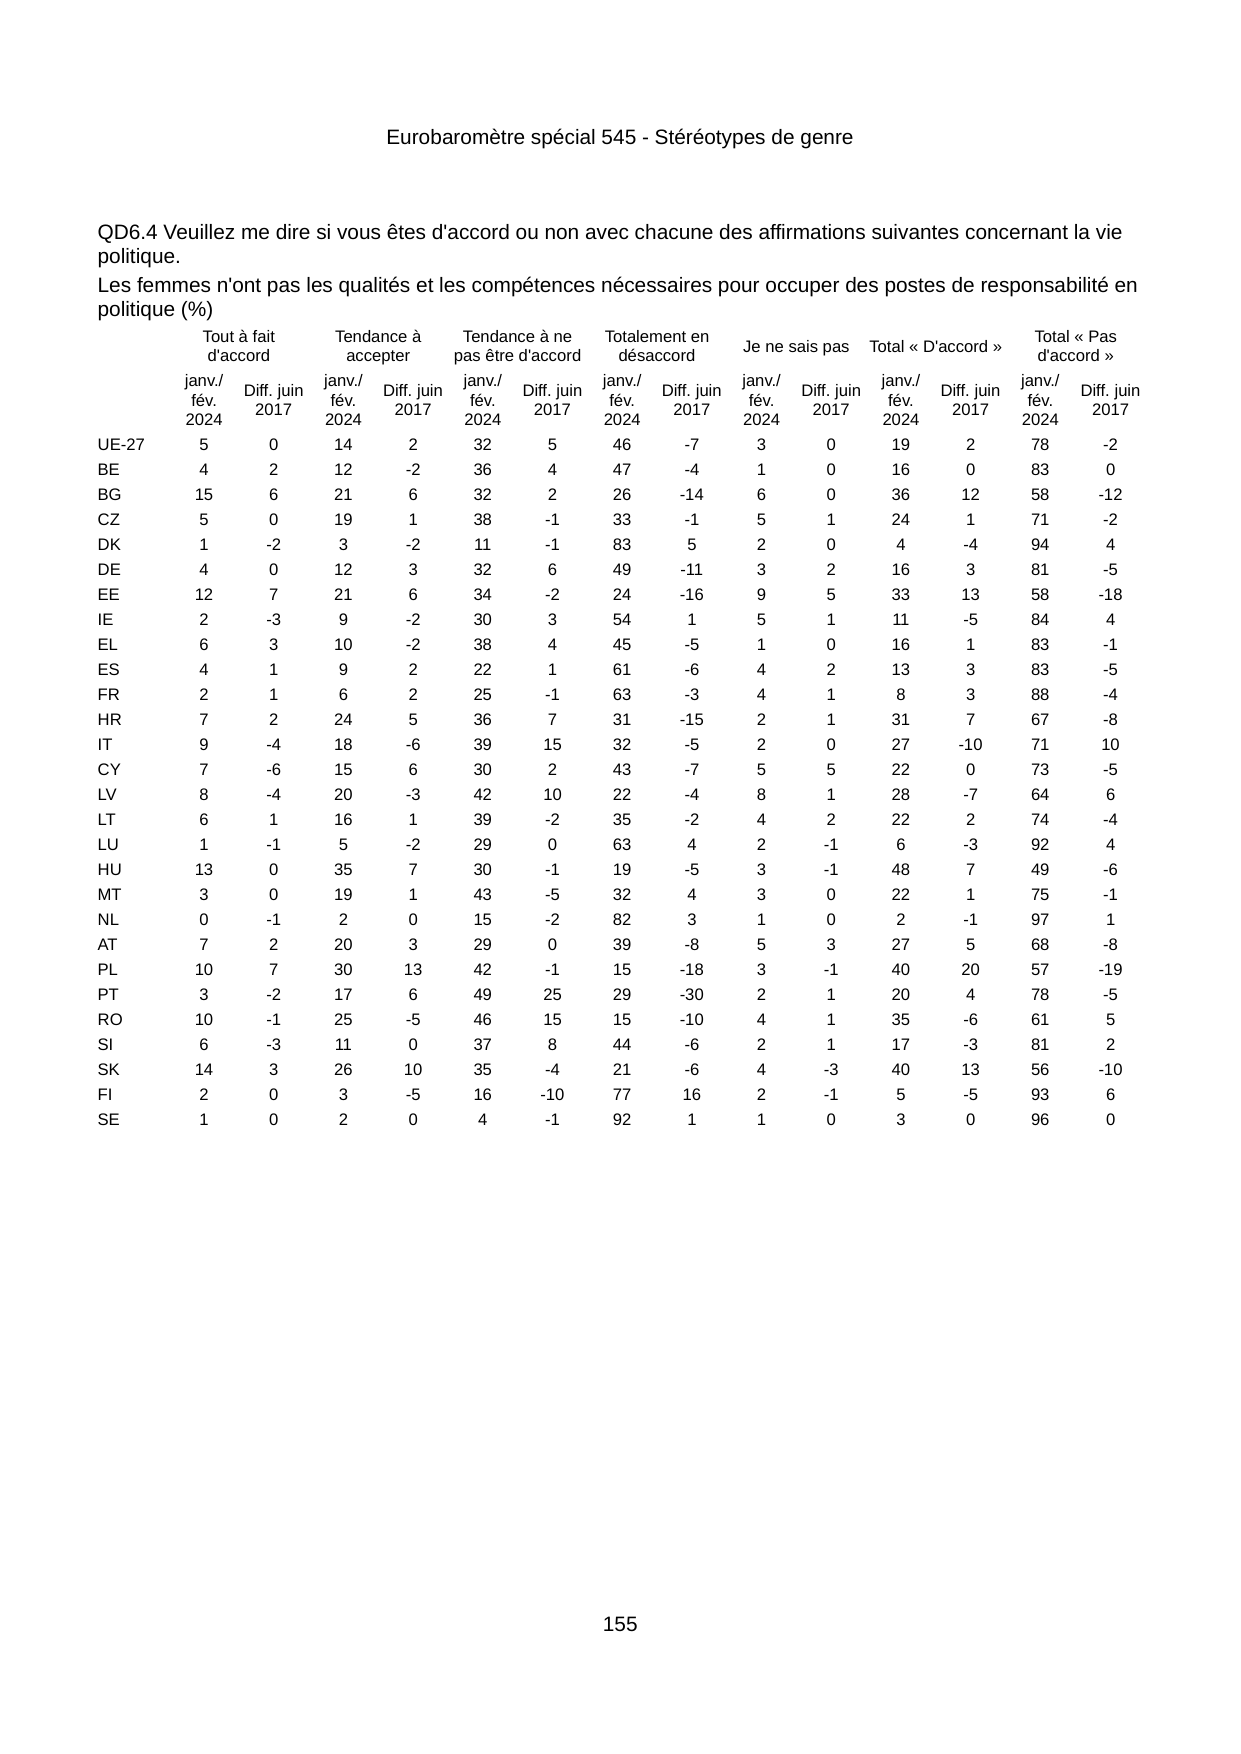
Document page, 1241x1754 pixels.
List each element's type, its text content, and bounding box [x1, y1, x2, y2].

table_cell -6 [1075, 857, 1146, 882]
table_cell -4 [936, 532, 1005, 557]
table_cell 4 [169, 457, 239, 482]
table_cell 97 [1005, 907, 1075, 932]
table_cell 26 [587, 482, 657, 507]
table_cell 20 [936, 957, 1005, 982]
table_cell 15 [518, 1007, 587, 1032]
table_cell 13 [378, 957, 448, 982]
table_cell 2 [796, 557, 866, 582]
table_cell -4 [239, 732, 308, 757]
table_cell 6 [169, 807, 239, 832]
table_cell BG [95, 482, 169, 507]
table_cell 22 [448, 657, 517, 682]
table_cell 94 [1005, 532, 1075, 557]
table_cell janv./fév. 2024 [866, 368, 936, 432]
table_cell 1 [796, 782, 866, 807]
table_cell -18 [1075, 582, 1146, 607]
table_cell 3 [308, 532, 378, 557]
table_cell EL [95, 632, 169, 657]
table_cell HR [95, 707, 169, 732]
table_cell -8 [1075, 932, 1146, 957]
table_cell 22 [866, 757, 936, 782]
table_cell 3 [378, 557, 448, 582]
table_cell 0 [796, 632, 866, 657]
table_cell 0 [239, 432, 308, 457]
table_cell 0 [378, 1107, 448, 1132]
table_cell 78 [1005, 432, 1075, 457]
table_cell 71 [1005, 732, 1075, 757]
table_cell -10 [936, 732, 1005, 757]
table_cell 9 [308, 607, 378, 632]
table_cell IE [95, 607, 169, 632]
table_cell 36 [866, 482, 936, 507]
table_cell 2 [378, 657, 448, 682]
table_cell -8 [657, 932, 726, 957]
table_cell 3 [308, 1082, 378, 1107]
table_cell 35 [308, 857, 378, 882]
table_cell -7 [936, 782, 1005, 807]
table_cell 4 [169, 557, 239, 582]
table_cell 25 [518, 982, 587, 1007]
table_cell -1 [518, 507, 587, 532]
table_cell 10 [169, 957, 239, 982]
table_cell 13 [936, 1057, 1005, 1082]
table_cell 31 [866, 707, 936, 732]
table_cell 6 [378, 582, 448, 607]
table_cell 46 [587, 432, 657, 457]
table_cell 10 [169, 1007, 239, 1032]
table_cell 21 [308, 582, 378, 607]
table_cell 61 [587, 657, 657, 682]
table_cell LT [95, 807, 169, 832]
table_cell 3 [169, 982, 239, 1007]
table_cell Diff. juin 2017 [518, 368, 587, 432]
table_cell 32 [448, 482, 517, 507]
table_cell 0 [796, 1107, 866, 1132]
table_cell 15 [308, 757, 378, 782]
table_cell -1 [239, 832, 308, 857]
table_cell Diff. juin 2017 [936, 368, 1005, 432]
table_cell 6 [378, 982, 448, 1007]
table_cell 63 [587, 832, 657, 857]
table_cell 3 [936, 657, 1005, 682]
table_cell 28 [866, 782, 936, 807]
table_cell 8 [518, 1032, 587, 1057]
table_cell 2 [726, 707, 796, 732]
table_cell 39 [448, 732, 517, 757]
table_cell -1 [518, 682, 587, 707]
table_cell 15 [518, 732, 587, 757]
table_cell 1 [239, 807, 308, 832]
table_cell 1 [796, 507, 866, 532]
table_cell 2 [726, 732, 796, 757]
table_cell 5 [796, 582, 866, 607]
table_cell 10 [378, 1057, 448, 1082]
table_cell -5 [378, 1007, 448, 1032]
table_cell -1 [796, 857, 866, 882]
table_cell -3 [378, 782, 448, 807]
table_cell 24 [308, 707, 378, 732]
table_cell 22 [866, 807, 936, 832]
table_cell 71 [1005, 507, 1075, 532]
table_cell 12 [308, 557, 378, 582]
table_cell 22 [866, 882, 936, 907]
table_cell -4 [657, 782, 726, 807]
table_cell 2 [169, 607, 239, 632]
table_cell 5 [796, 757, 866, 782]
table_cell 4 [726, 807, 796, 832]
table_cell -7 [657, 432, 726, 457]
table_cell 0 [796, 907, 866, 932]
table_cell 32 [587, 732, 657, 757]
table_cell 75 [1005, 882, 1075, 907]
table_cell Tout à fait d'accord [169, 324, 308, 368]
table_cell -2 [378, 832, 448, 857]
table_cell 49 [448, 982, 517, 1007]
table_cell SE [95, 1107, 169, 1132]
table_cell 0 [239, 857, 308, 882]
table_cell -8 [1075, 707, 1146, 732]
table_cell BE [95, 457, 169, 482]
table_cell 3 [936, 557, 1005, 582]
table_cell 0 [796, 732, 866, 757]
table_cell 14 [169, 1057, 239, 1082]
table_cell 7 [936, 707, 1005, 732]
table_cell -6 [239, 757, 308, 782]
table_cell 36 [448, 707, 517, 732]
table_cell Diff. juin 2017 [378, 368, 448, 432]
table_cell 17 [866, 1032, 936, 1057]
table_cell 1 [378, 807, 448, 832]
table_cell 2 [308, 1107, 378, 1132]
table_cell 6 [239, 482, 308, 507]
table_cell ES [95, 657, 169, 682]
table_cell -5 [518, 882, 587, 907]
table_cell 0 [936, 757, 1005, 782]
table_cell 6 [518, 557, 587, 582]
table_cell 13 [936, 582, 1005, 607]
table_cell 83 [587, 532, 657, 557]
table_cell -7 [657, 757, 726, 782]
table_cell 68 [1005, 932, 1075, 957]
table_cell 0 [796, 432, 866, 457]
table_cell 1 [657, 1107, 726, 1132]
table_cell 16 [308, 807, 378, 832]
table_cell HU [95, 857, 169, 882]
table_cell 2 [796, 807, 866, 832]
table_cell 8 [169, 782, 239, 807]
table_cell 7 [169, 757, 239, 782]
table_cell 3 [239, 1057, 308, 1082]
table_cell 15 [587, 957, 657, 982]
table_cell -3 [239, 1032, 308, 1057]
table_cell 16 [448, 1082, 517, 1107]
table_cell 16 [657, 1082, 726, 1107]
table_cell 11 [308, 1032, 378, 1057]
table_cell 4 [518, 632, 587, 657]
table_cell FR [95, 682, 169, 707]
table_cell 0 [796, 482, 866, 507]
table_cell 2 [518, 482, 587, 507]
table_cell 38 [448, 507, 517, 532]
table_cell 36 [448, 457, 517, 482]
table_cell 4 [726, 1007, 796, 1032]
table_cell -5 [657, 857, 726, 882]
table_cell 92 [587, 1107, 657, 1132]
table_cell EE [95, 582, 169, 607]
table_cell CZ [95, 507, 169, 532]
table_cell -2 [239, 982, 308, 1007]
table_cell 20 [308, 932, 378, 957]
table_cell -3 [936, 1032, 1005, 1057]
table_cell [95, 368, 169, 432]
table_cell 6 [169, 632, 239, 657]
table_cell 8 [726, 782, 796, 807]
table_cell 0 [518, 932, 587, 957]
table_cell 3 [726, 957, 796, 982]
table_cell Diff. juin 2017 [796, 368, 866, 432]
table_cell 33 [866, 582, 936, 607]
table_cell 19 [587, 857, 657, 882]
table_cell 33 [587, 507, 657, 532]
table_cell 5 [936, 932, 1005, 957]
table_cell 0 [1075, 1107, 1146, 1132]
table_cell 7 [169, 932, 239, 957]
table_cell 2 [1075, 1032, 1146, 1057]
table_cell 12 [308, 457, 378, 482]
table_cell 0 [239, 1107, 308, 1132]
table_cell 2 [866, 907, 936, 932]
table_cell -1 [657, 507, 726, 532]
table_cell 13 [866, 657, 936, 682]
table_cell 42 [448, 782, 517, 807]
table_cell 12 [169, 582, 239, 607]
table_cell 39 [587, 932, 657, 957]
table_cell LV [95, 782, 169, 807]
table_cell 5 [657, 532, 726, 557]
table_cell -1 [518, 1107, 587, 1132]
table_cell PL [95, 957, 169, 982]
table_cell 2 [239, 932, 308, 957]
table_cell LU [95, 832, 169, 857]
table_cell 35 [587, 807, 657, 832]
table_cell -10 [657, 1007, 726, 1032]
table_cell SI [95, 1032, 169, 1057]
table_cell 24 [866, 507, 936, 532]
table_cell 2 [169, 682, 239, 707]
table_cell -5 [657, 732, 726, 757]
table_cell -6 [936, 1007, 1005, 1032]
table_cell 0 [169, 907, 239, 932]
table_cell 83 [1005, 457, 1075, 482]
table_cell 2 [378, 432, 448, 457]
table_cell 1 [726, 1107, 796, 1132]
table_cell 1 [378, 882, 448, 907]
table_cell 61 [1005, 1007, 1075, 1032]
table_cell 4 [936, 982, 1005, 1007]
table_cell 2 [726, 532, 796, 557]
table_cell -5 [1075, 757, 1146, 782]
table_cell 2 [308, 907, 378, 932]
table_cell 32 [587, 882, 657, 907]
table_cell 4 [169, 657, 239, 682]
table_cell 15 [587, 1007, 657, 1032]
table_cell 27 [866, 732, 936, 757]
table_cell 10 [308, 632, 378, 657]
table_cell 47 [587, 457, 657, 482]
table_cell -5 [936, 607, 1005, 632]
table_cell 4 [657, 882, 726, 907]
table_cell 67 [1005, 707, 1075, 732]
table_cell -3 [936, 832, 1005, 857]
table_cell 46 [448, 1007, 517, 1032]
table_cell 3 [726, 882, 796, 907]
table_cell NL [95, 907, 169, 932]
table_cell Diff. juin 2017 [239, 368, 308, 432]
table_cell 35 [866, 1007, 936, 1032]
table_cell 1 [169, 1107, 239, 1132]
table_cell -4 [1075, 682, 1146, 707]
table_cell 25 [448, 682, 517, 707]
table_cell 2 [936, 432, 1005, 457]
table_cell 73 [1005, 757, 1075, 782]
table_cell 4 [518, 457, 587, 482]
table_cell 0 [936, 457, 1005, 482]
table_cell -5 [1075, 657, 1146, 682]
table_cell 25 [308, 1007, 378, 1032]
table_cell [95, 324, 169, 368]
table_cell 9 [308, 657, 378, 682]
table_cell 9 [726, 582, 796, 607]
table_cell 11 [448, 532, 517, 557]
table_cell -2 [378, 607, 448, 632]
table_cell 15 [169, 482, 239, 507]
table_cell 1 [726, 907, 796, 932]
table_cell 83 [1005, 632, 1075, 657]
table_cell 1 [796, 607, 866, 632]
table_cell -1 [796, 957, 866, 982]
table_cell -3 [239, 607, 308, 632]
table_cell 37 [448, 1032, 517, 1057]
table_cell -6 [378, 732, 448, 757]
table_cell 1 [936, 507, 1005, 532]
table_cell 38 [448, 632, 517, 657]
table_cell -4 [518, 1057, 587, 1082]
table_cell 22 [587, 782, 657, 807]
table_cell 4 [657, 832, 726, 857]
table_cell 3 [518, 607, 587, 632]
table_cell -5 [936, 1082, 1005, 1107]
table_cell 3 [239, 632, 308, 657]
table_cell janv./fév. 2024 [169, 368, 239, 432]
table_cell 0 [239, 507, 308, 532]
table_cell 6 [378, 482, 448, 507]
table_cell -1 [518, 532, 587, 557]
table_cell 48 [866, 857, 936, 882]
table_cell Diff. juin 2017 [1075, 368, 1146, 432]
table_cell 5 [169, 432, 239, 457]
table_cell 14 [308, 432, 378, 457]
table_cell 5 [1075, 1007, 1146, 1032]
table_cell 58 [1005, 582, 1075, 607]
table_cell 6 [726, 482, 796, 507]
table_cell 10 [1075, 732, 1146, 757]
table_cell -4 [657, 457, 726, 482]
table_cell 1 [796, 1032, 866, 1057]
table_cell 8 [866, 682, 936, 707]
table_cell 21 [587, 1057, 657, 1082]
table_cell 6 [308, 682, 378, 707]
table_cell 5 [378, 707, 448, 732]
table_cell -5 [657, 632, 726, 657]
table_cell 1 [239, 682, 308, 707]
table_cell Les femmes n'ont pas les qualités et les compétences nécessaires pour occuper des postes de responsabilité en politique (%) [95, 270, 1146, 324]
table_cell -2 [1075, 507, 1146, 532]
table_cell -2 [378, 632, 448, 657]
table_cell 12 [936, 482, 1005, 507]
table_cell SK [95, 1057, 169, 1082]
table_cell 40 [866, 1057, 936, 1082]
table_cell janv./fév. 2024 [448, 368, 517, 432]
table_cell 32 [448, 432, 517, 457]
table_cell 5 [308, 832, 378, 857]
table_cell -10 [518, 1082, 587, 1107]
table_cell 43 [587, 757, 657, 782]
table_cell 0 [378, 1032, 448, 1057]
table_cell 1 [169, 832, 239, 857]
table_cell -11 [657, 557, 726, 582]
table_cell 20 [308, 782, 378, 807]
table_cell -5 [1075, 557, 1146, 582]
table_cell -2 [378, 457, 448, 482]
table_cell -1 [239, 1007, 308, 1032]
table_cell 34 [448, 582, 517, 607]
table_cell 1 [726, 457, 796, 482]
table_cell janv./fév. 2024 [726, 368, 796, 432]
table_cell MT [95, 882, 169, 907]
table_cell 44 [587, 1032, 657, 1057]
table_cell 3 [866, 1107, 936, 1132]
table_cell 0 [1075, 457, 1146, 482]
table_cell 5 [726, 757, 796, 782]
table_cell 1 [169, 532, 239, 557]
table_cell 6 [169, 1032, 239, 1057]
table_cell 35 [448, 1057, 517, 1082]
table_cell -1 [518, 857, 587, 882]
table_cell 7 [239, 957, 308, 982]
table_cell 54 [587, 607, 657, 632]
table_cell 16 [866, 632, 936, 657]
table_cell 16 [866, 557, 936, 582]
table_cell -2 [518, 907, 587, 932]
table_cell 4 [1075, 532, 1146, 557]
table_cell 7 [378, 857, 448, 882]
table_cell -1 [239, 907, 308, 932]
table_cell 19 [308, 507, 378, 532]
table_cell 2 [796, 657, 866, 682]
table_cell 7 [518, 707, 587, 732]
table_cell 17 [308, 982, 378, 1007]
table_cell 15 [448, 907, 517, 932]
table_cell 0 [936, 1107, 1005, 1132]
table_cell DE [95, 557, 169, 582]
table_cell 88 [1005, 682, 1075, 707]
table_cell 82 [587, 907, 657, 932]
table_cell 32 [448, 557, 517, 582]
table_cell 1 [796, 682, 866, 707]
table_cell 9 [169, 732, 239, 757]
table_cell 4 [726, 657, 796, 682]
table_cell 4 [1075, 607, 1146, 632]
table_cell 5 [518, 432, 587, 457]
table_cell -4 [239, 782, 308, 807]
table_cell 5 [866, 1082, 936, 1107]
table_cell 93 [1005, 1082, 1075, 1107]
table_cell 21 [308, 482, 378, 507]
table_cell -3 [657, 682, 726, 707]
table_cell -2 [239, 532, 308, 557]
table_cell -1 [796, 832, 866, 857]
table_cell -6 [657, 657, 726, 682]
table_cell PT [95, 982, 169, 1007]
table_cell 83 [1005, 657, 1075, 682]
table_cell 7 [169, 707, 239, 732]
table_cell -1 [1075, 632, 1146, 657]
table_cell 1 [518, 657, 587, 682]
table_cell 0 [239, 882, 308, 907]
table_cell janv./fév. 2024 [1005, 368, 1075, 432]
table_cell 81 [1005, 1032, 1075, 1057]
table_cell -18 [657, 957, 726, 982]
table_cell 0 [378, 907, 448, 932]
table_cell 81 [1005, 557, 1075, 582]
table_cell 26 [308, 1057, 378, 1082]
table_cell 49 [1005, 857, 1075, 882]
table_cell 30 [448, 757, 517, 782]
table_cell -1 [518, 957, 587, 982]
table_cell 3 [796, 932, 866, 957]
table_cell 1 [657, 607, 726, 632]
table_cell 5 [726, 607, 796, 632]
table_cell 1 [936, 632, 1005, 657]
table_cell 7 [936, 857, 1005, 882]
table_cell 3 [657, 907, 726, 932]
table_cell 3 [169, 882, 239, 907]
table_cell 1 [796, 982, 866, 1007]
table_cell 2 [726, 1082, 796, 1107]
table_cell 4 [448, 1107, 517, 1132]
table_cell Tendance à ne pas être d'accord [448, 324, 587, 368]
table_cell -19 [1075, 957, 1146, 982]
table_cell 2 [726, 982, 796, 1007]
table_cell -1 [936, 907, 1005, 932]
table_cell 1 [796, 707, 866, 732]
table_cell 40 [866, 957, 936, 982]
table_cell 24 [587, 582, 657, 607]
table_cell 2 [726, 1032, 796, 1057]
table_cell 2 [239, 457, 308, 482]
table_cell -5 [1075, 982, 1146, 1007]
table_cell 0 [518, 832, 587, 857]
table_cell 3 [726, 432, 796, 457]
table_cell 7 [239, 582, 308, 607]
table_cell RO [95, 1007, 169, 1032]
table_cell 11 [866, 607, 936, 632]
table_cell 6 [378, 757, 448, 782]
table_cell -4 [1075, 807, 1146, 832]
table_cell -2 [518, 582, 587, 607]
table_cell 74 [1005, 807, 1075, 832]
table_cell FI [95, 1082, 169, 1107]
table_cell 1 [378, 507, 448, 532]
table_cell 2 [726, 832, 796, 857]
table_cell 57 [1005, 957, 1075, 982]
table_cell 6 [1075, 782, 1146, 807]
table_cell UE-27 [95, 432, 169, 457]
table_cell 2 [936, 807, 1005, 832]
table_cell 18 [308, 732, 378, 757]
table_cell janv./fév. 2024 [308, 368, 378, 432]
table_cell -2 [657, 807, 726, 832]
table_cell -1 [796, 1082, 866, 1107]
table_cell 78 [1005, 982, 1075, 1007]
table_cell 3 [726, 857, 796, 882]
table_cell -15 [657, 707, 726, 732]
table_cell 30 [448, 607, 517, 632]
table_cell 3 [726, 557, 796, 582]
table_cell CY [95, 757, 169, 782]
table_cell 3 [378, 932, 448, 957]
table_cell 6 [1075, 1082, 1146, 1107]
table_cell 96 [1005, 1107, 1075, 1132]
table_cell 2 [518, 757, 587, 782]
table_cell 58 [1005, 482, 1075, 507]
table_cell -2 [518, 807, 587, 832]
table_cell -2 [378, 532, 448, 557]
table_cell 19 [866, 432, 936, 457]
table_cell 64 [1005, 782, 1075, 807]
table_cell 2 [378, 682, 448, 707]
table_cell IT [95, 732, 169, 757]
table_cell 19 [308, 882, 378, 907]
table_cell 20 [866, 982, 936, 1007]
table_cell 0 [239, 557, 308, 582]
table_cell 1 [796, 1007, 866, 1032]
table_cell 30 [308, 957, 378, 982]
table_cell 1 [726, 632, 796, 657]
table_cell -3 [796, 1057, 866, 1082]
table_cell Je ne sais pas [726, 324, 866, 368]
table_cell -10 [1075, 1057, 1146, 1082]
table_cell 5 [726, 507, 796, 532]
table_cell 29 [448, 832, 517, 857]
table_cell 0 [796, 882, 866, 907]
table_cell 2 [239, 707, 308, 732]
table_cell 13 [169, 857, 239, 882]
table_cell Totalement en désaccord [587, 324, 726, 368]
table_cell 10 [518, 782, 587, 807]
table_cell 39 [448, 807, 517, 832]
table_cell -2 [1075, 432, 1146, 457]
table_cell 45 [587, 632, 657, 657]
table_cell 56 [1005, 1057, 1075, 1082]
table_cell -14 [657, 482, 726, 507]
table_cell 4 [866, 532, 936, 557]
table_cell Total « Pas d'accord » [1005, 324, 1146, 368]
table_cell 43 [448, 882, 517, 907]
table_cell 92 [1005, 832, 1075, 857]
table_cell -6 [657, 1057, 726, 1082]
table_cell 84 [1005, 607, 1075, 632]
table_cell 4 [726, 1057, 796, 1082]
table_cell Diff. juin 2017 [657, 368, 726, 432]
table_cell 29 [448, 932, 517, 957]
table_cell -12 [1075, 482, 1146, 507]
table_cell 30 [448, 857, 517, 882]
table_cell 0 [239, 1082, 308, 1107]
table_cell Total « D'accord » [866, 324, 1005, 368]
table_cell 1 [1075, 907, 1146, 932]
table_cell Tendance à accepter [308, 324, 448, 368]
table_cell 1 [936, 882, 1005, 907]
table_cell 4 [726, 682, 796, 707]
table_cell -1 [1075, 882, 1146, 907]
table_cell 3 [936, 682, 1005, 707]
table_cell 27 [866, 932, 936, 957]
table_cell 4 [1075, 832, 1146, 857]
table_cell -30 [657, 982, 726, 1007]
table_cell 0 [796, 532, 866, 557]
table_cell -5 [378, 1082, 448, 1107]
table_cell DK [95, 532, 169, 557]
table_cell 0 [796, 457, 866, 482]
table_header QD6.4 Veuillez me dire si vous êtes d'accord ou non avec chacune des affirmations suivantes concernant la vie politique. [95, 217, 1146, 270]
table_cell 29 [587, 982, 657, 1007]
table_cell 2 [169, 1082, 239, 1107]
table_cell -16 [657, 582, 726, 607]
table_cell 16 [866, 457, 936, 482]
table_cell 42 [448, 957, 517, 982]
table_cell 5 [169, 507, 239, 532]
table_cell 63 [587, 682, 657, 707]
table_cell -6 [657, 1032, 726, 1057]
table_cell 1 [239, 657, 308, 682]
table_cell 6 [866, 832, 936, 857]
table_cell janv./fév. 2024 [587, 368, 657, 432]
table_cell 77 [587, 1082, 657, 1107]
table_cell 31 [587, 707, 657, 732]
table_cell 5 [726, 932, 796, 957]
table_cell 49 [587, 557, 657, 582]
table_cell AT [95, 932, 169, 957]
